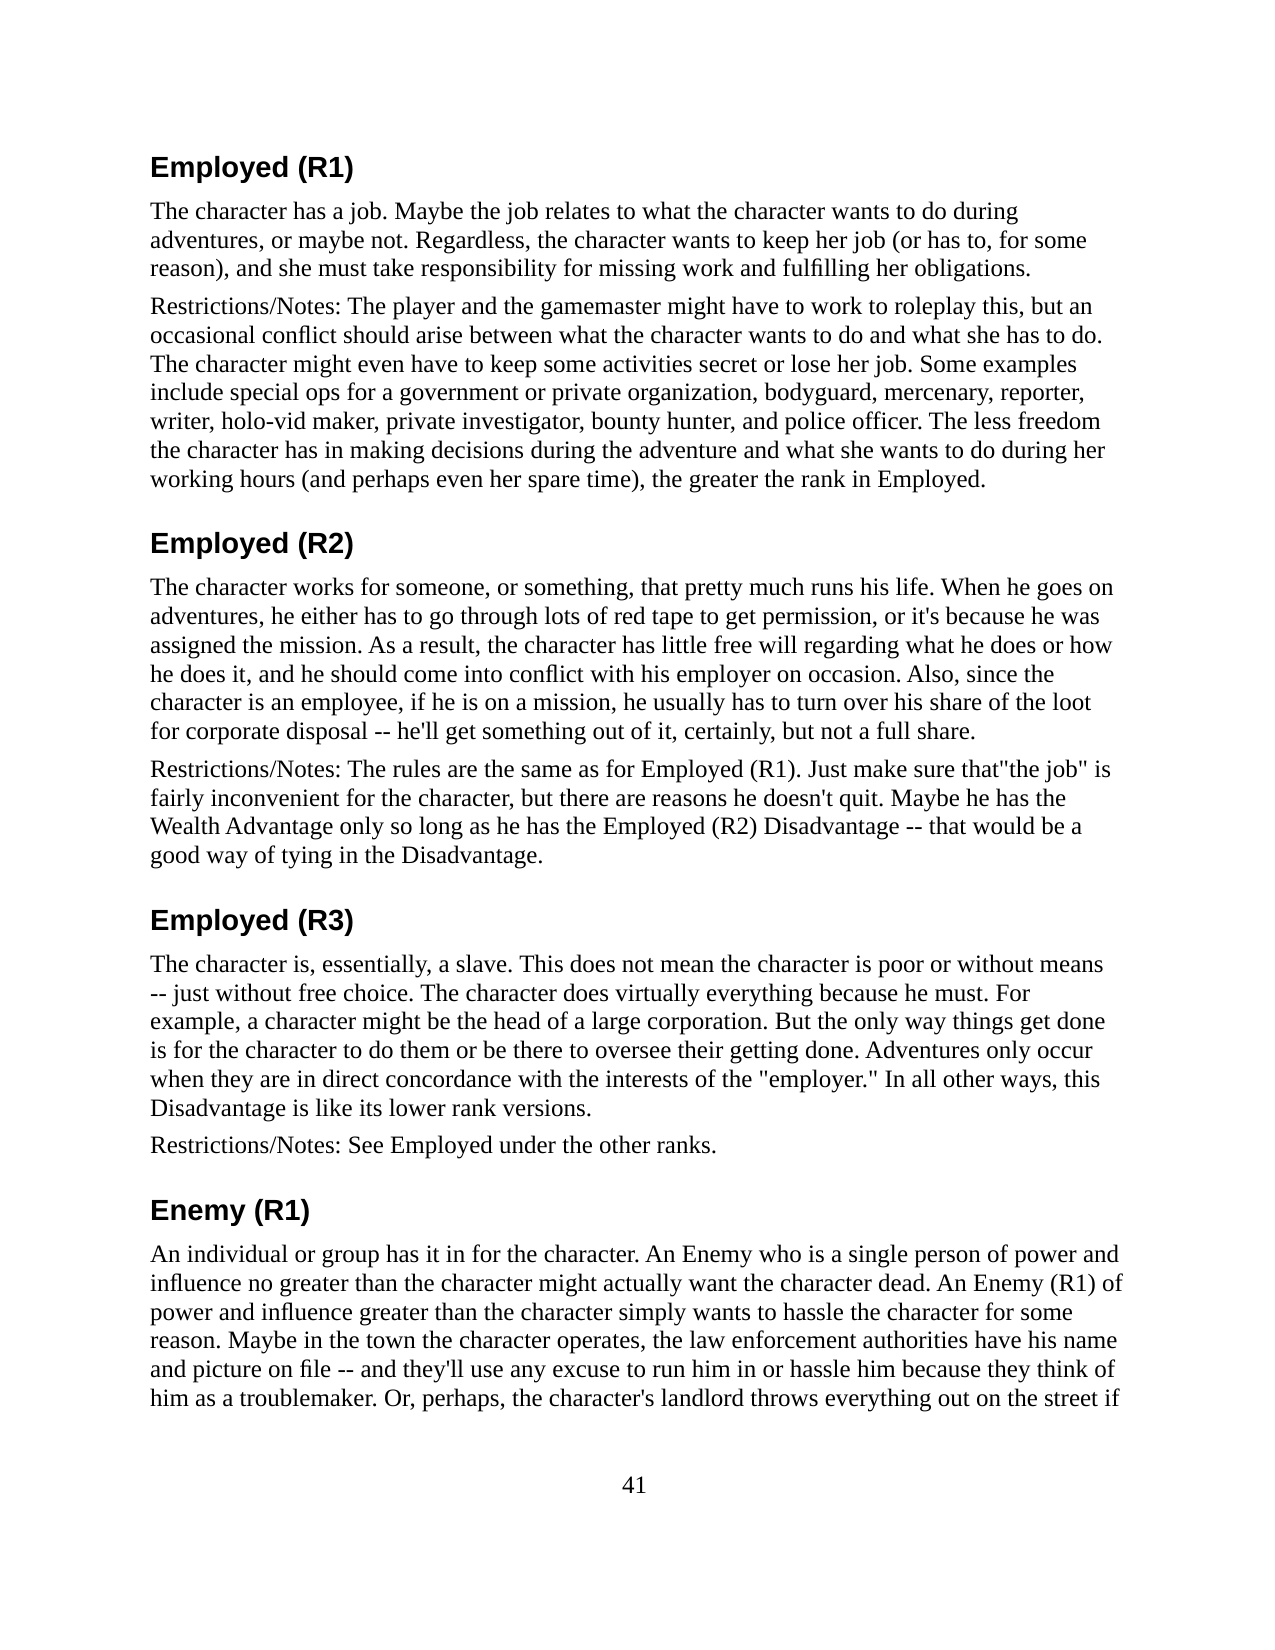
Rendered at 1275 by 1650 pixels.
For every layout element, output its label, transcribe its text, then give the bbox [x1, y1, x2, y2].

text The character has a job. Maybe the job relates to what the character wants to do during adventures, or maybe not. Regardless, the character wants to keep her job (or has to, for some reason), and she must take responsibility for missing work and fulﬁlling her obligations. [150, 196, 1125, 282]
text Restrictions/Notes: The player and the gamemaster might have to work to roleplay this, but an occasional conﬂict should arise between what the character wants to do and what she has to do. The character might even have to keep some activities secret or lose her job. Some examples include special ops for a government or private organization, bodyguard, mercenary, reporter, writer, holo-vid maker, private investigator, bounty hunter, and police officer. The less freedom the character has in making decisions during the adventure and what she wants to do during her working hours (and perhaps even her spare time), the greater the rank in Employed. [150, 291, 1125, 492]
subtitle Employed (R2) [150, 526, 1125, 560]
text The character works for someone, or something, that pretty much runs his life. When he goes on adventures, he either has to go through lots of red tape to get permission, or it's because he was assigned the mission. As a result, the character has little free will regarding what he does or how he does it, and he should come into conﬂict with his employer on occasion. Also, since the character is an employee, if he is on a mission, he usually has to turn over his share of the loot for corporate disposal -- he'll get something out of it, certainly, but not a full share. [150, 572, 1125, 745]
subtitle Employed (R3) [150, 903, 1125, 936]
text Restrictions/Notes: The rules are the same as for Employed (R1). Just make sure that"the job" is fairly inconvenient for the character, but there are reasons he doesn't quit. Maybe he has the Wealth Advantage only so long as he has the Employed (R2) Disadvantage -- that would be a good way of tying in the Disadvantage. [150, 754, 1125, 869]
text An individual or group has it in for the character. An Enemy who is a single person of power and inﬂuence no greater than the character might actually want the character dead. An Enemy (R1) of power and inﬂuence greater than the character simply wants to hassle the character for some reason. Maybe in the town the character operates, the law enforcement authorities have his name and picture on ﬁle -- and they'll use any excuse to run him in or hassle him because they think of him as a troublemaker. Or, perhaps, the character's landlord throws everything out on the street if [150, 1239, 1125, 1412]
subtitle Enemy (R1) [150, 1193, 1125, 1227]
subtitle Employed (R1) [150, 150, 1125, 183]
text Restrictions/Notes: See Employed under the other ranks. [150, 1130, 1125, 1159]
text The character is, essentially, a slave. This does not mean the character is poor or without means -- just without free choice. The character does virtually everything because he must. For example, a character might be the head of a large corporation. But the only way things get done is for the character to do them or be there to oversee their getting done. Adventures only occur when they are in direct concordance with the interests of the "employer." In all other ways, this Disadvantage is like its lower rank versions. [150, 949, 1125, 1121]
